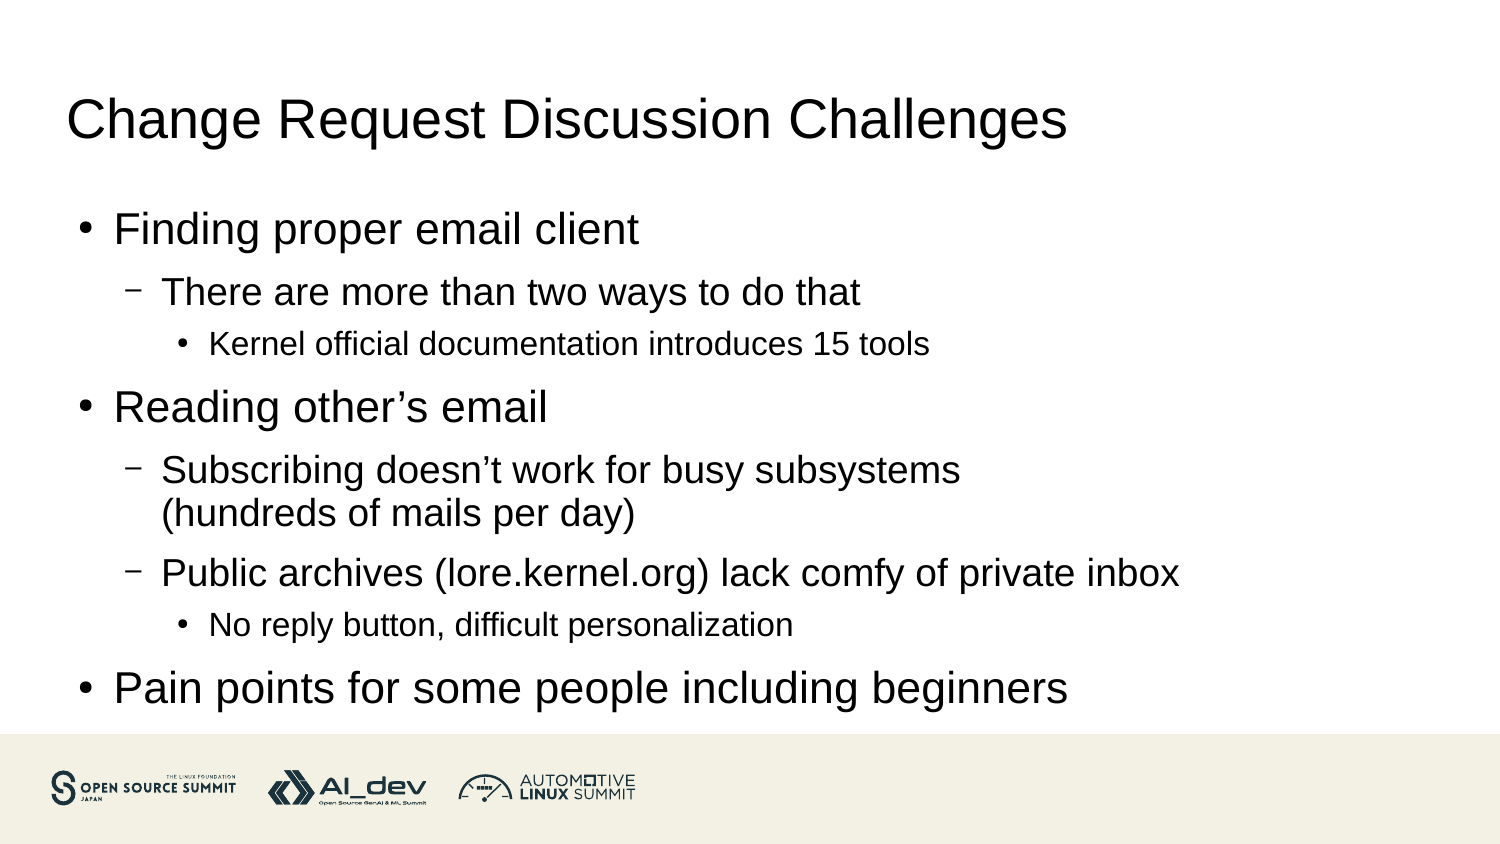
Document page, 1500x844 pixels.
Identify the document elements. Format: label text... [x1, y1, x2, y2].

list Finding proper email client There are more than two ways to do that Kernel official documentation introduces 15 tools Reading other’s email Subscribing doesn’t work for busy subsystems (hundreds of mails per day) Public archives (lore.kernel.org) lack comfy of private inbox No reply button, difficult personalization Pain points for some people including beginners [51, 189, 1449, 734]
title Change Request Discussion Challenges [51, 72, 1449, 167]
